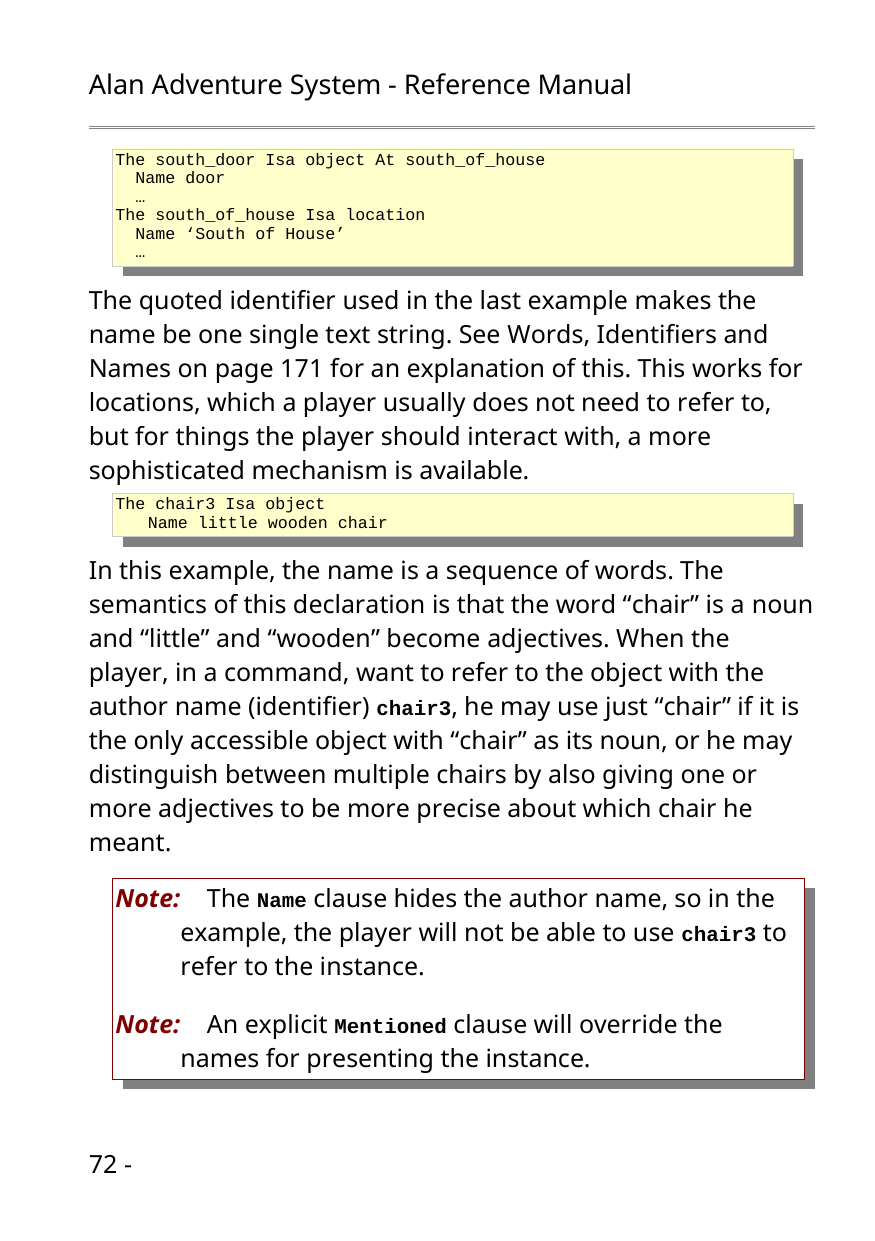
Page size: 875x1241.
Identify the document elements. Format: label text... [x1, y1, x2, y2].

text The south_of_house Isa location Name ‘South of House’ … [113, 204, 793, 266]
text In this example, the name is a sequence of words. The semantics of this declaration is that the word “chair” is a noun and “little” and “wooden” become adjectives. When the player, in a command, want to refer to the object with the author name (identifier) chair3, he may use just “chair” if it is the only accessible object with “chair” as its noun, or he may distinguish between multiple chairs by also giving one or more adjectives to be more precise about which chair he meant. [88, 553, 815, 859]
text … [113, 186, 793, 204]
text The chair3 Isa object Name little wooden chair [113, 494, 793, 536]
text The quoted identifier used in the last example makes the name be one single text string. See Words, Identifiers and Names on page 133 for an explanation of this. This works for locations, which a player usually does not need to refer to, but for things the player should interact with, a more sophisticated mechanism is available. [88, 283, 815, 487]
list The Name clause hides the author name, so in the example, the player will not be able to use chair3 to refer to the instance. [113, 879, 804, 983]
text The south_door Isa object At south_of_house Name door [113, 150, 793, 186]
list An explicit Mentioned clause will override the names for presenting the instance. [113, 1004, 804, 1078]
